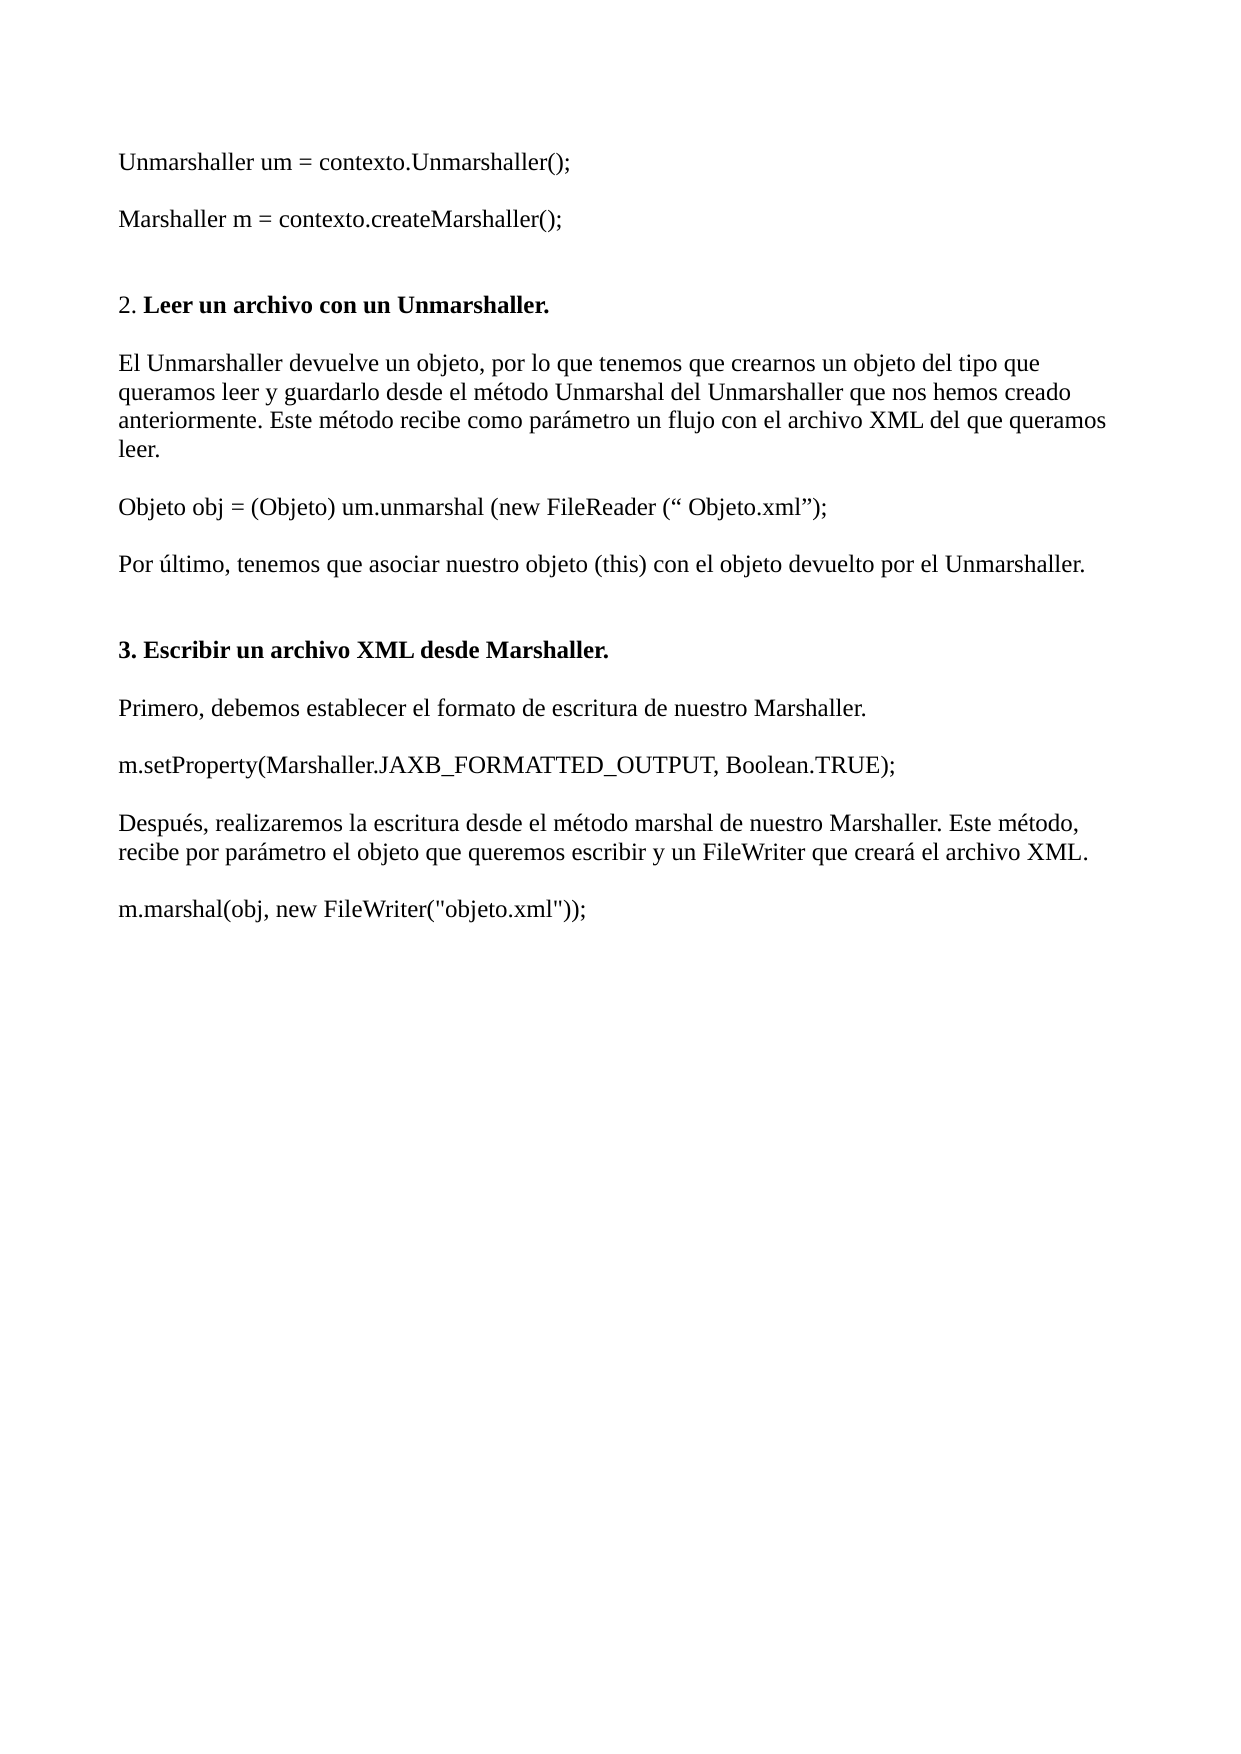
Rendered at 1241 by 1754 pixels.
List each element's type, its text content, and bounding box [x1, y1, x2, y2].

text m.setProperty(Marshaller.JAXB_FORMATTED_OUTPUT, Boolean.TRUE); [118, 751, 1122, 779]
text m.marshal(obj, new FileWriter("objeto.xml")); [118, 894, 1122, 923]
text Después, realizaremos la escritura desde el método marshal de nuestro Marshaller. Este método, recibe por parámetro el objeto que queremos escribir y un FileWriter que creará el archivo XML. [118, 808, 1122, 866]
text Unmarshaller um = contexto.Unmarshaller(); [118, 147, 1122, 176]
text Marshaller m = contexto.createMarshaller(); [118, 204, 1122, 233]
text 3. Escribir un archivo XML desde Marshaller. [118, 636, 1122, 664]
text 2. Leer un archivo con un Unmarshaller. [118, 291, 1122, 319]
text Primero, debemos establecer el formato de escritura de nuestro Marshaller. [118, 693, 1122, 722]
text Objeto obj = (Objeto) um.unmarshal (new FileReader (“ Objeto.xml”); [118, 492, 1122, 521]
text Por último, tenemos que asociar nuestro objeto (this) con el objeto devuelto por el Unmarshaller. [118, 549, 1122, 578]
text El Unmarshaller devuelve un objeto, por lo que tenemos que crearnos un objeto del tipo que queramos leer y guardarlo desde el método Unmarshal del Unmarshaller que nos hemos creado anteriormente. Este método recibe como parámetro un flujo con el archivo XML del que queramos leer. [118, 348, 1122, 463]
